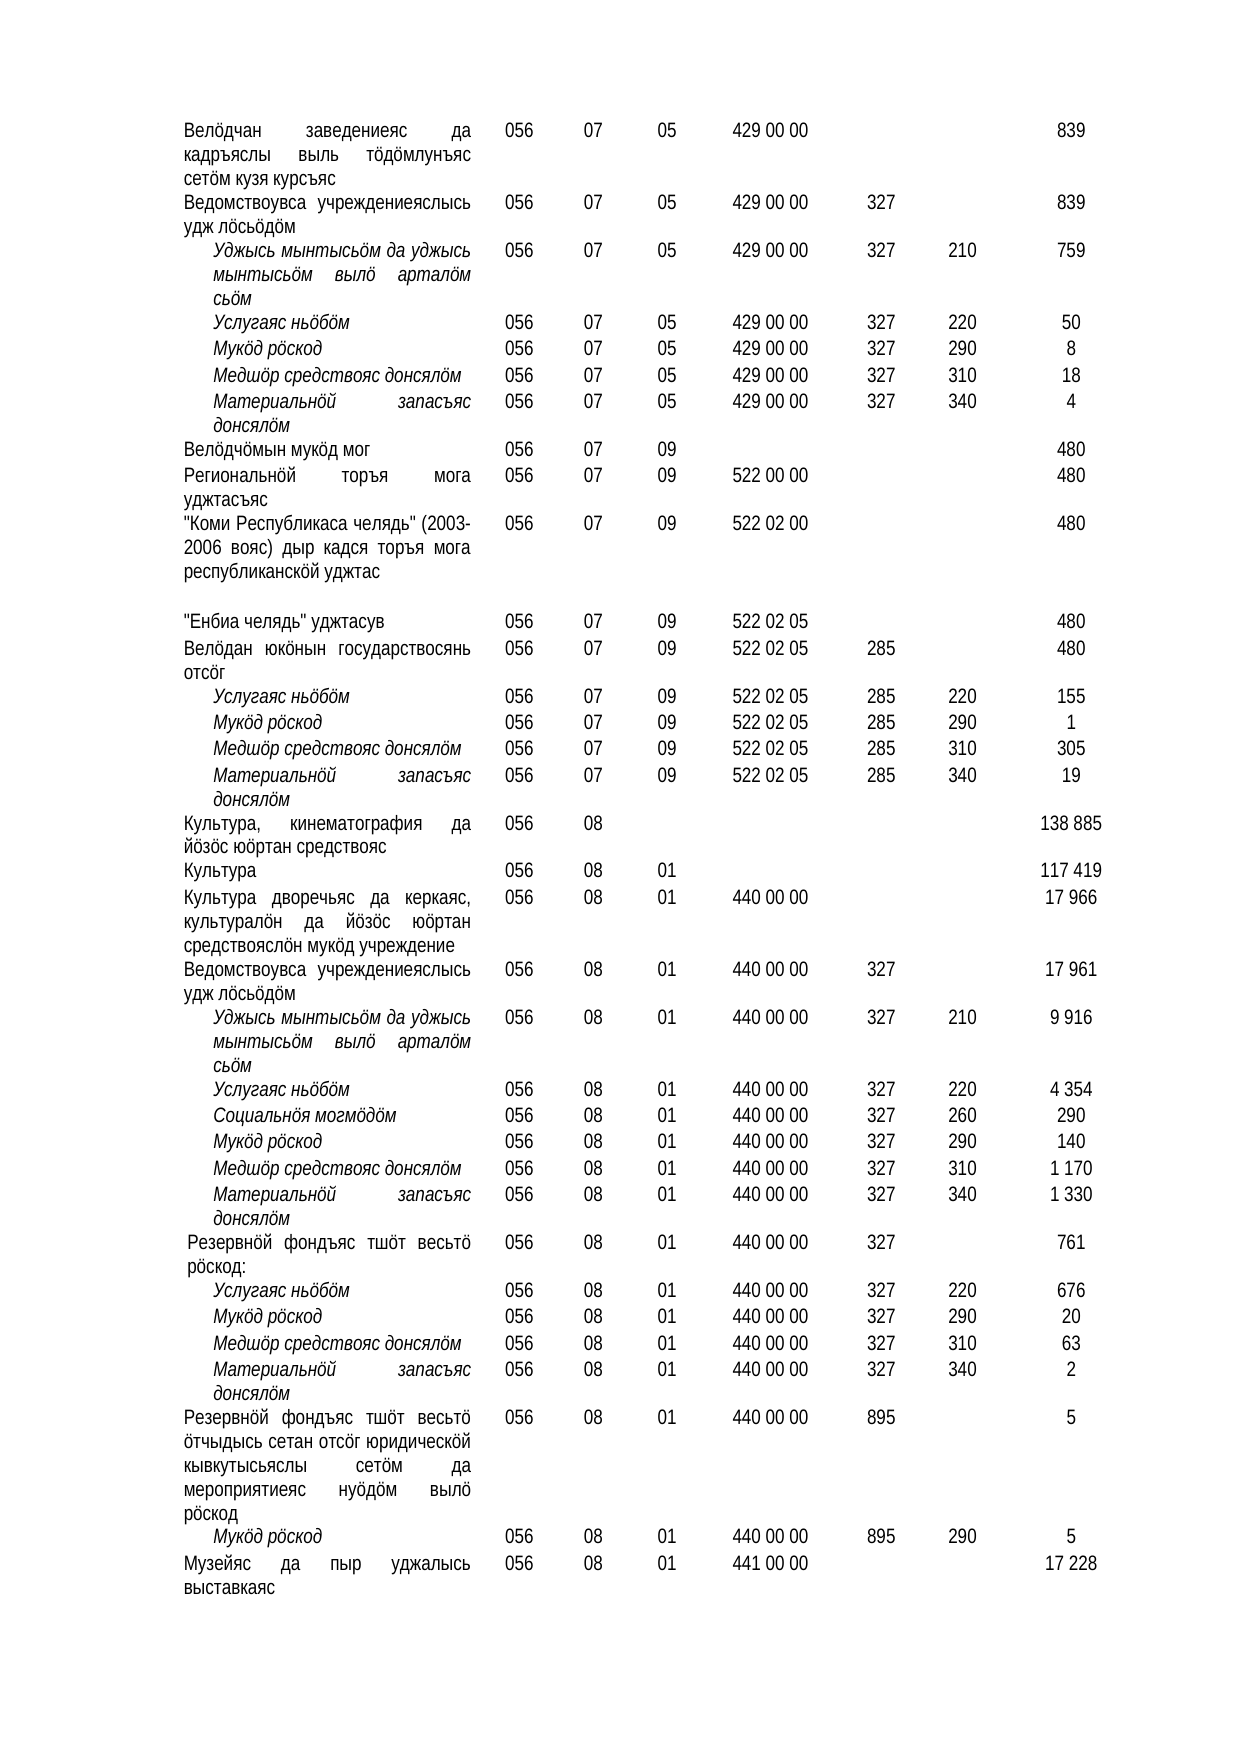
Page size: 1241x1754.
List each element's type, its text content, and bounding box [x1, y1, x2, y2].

table_cell 290 [925, 1525, 999, 1551]
table_cell 056 [482, 437, 556, 463]
table_cell [1143, 190, 1217, 238]
table_cell [837, 811, 925, 858]
table_cell 429 00 00 [704, 336, 837, 362]
table_cell 17 228 [999, 1551, 1143, 1599]
table_cell 327 [837, 1278, 925, 1304]
table_cell [925, 609, 999, 636]
table_cell 761 [999, 1230, 1143, 1278]
table_cell [925, 511, 999, 583]
table_cell Социальнöя могмöдöм [172, 1103, 482, 1129]
table_cell 340 [925, 763, 999, 811]
table_cell 08 [556, 1357, 630, 1405]
table_cell 285 [837, 684, 925, 710]
table_cell 05 [630, 118, 704, 190]
table_cell 08 [556, 1156, 630, 1182]
table_cell 056 [482, 363, 556, 389]
table_cell 07 [556, 684, 630, 710]
table_cell Уджысь мынтысьöм да уджысь мынтысьöм вылö арталöм сьöм [172, 1005, 482, 1076]
table_cell 340 [925, 389, 999, 437]
table_cell 07 [556, 389, 630, 437]
table_cell 210 [925, 238, 999, 310]
table_cell 01 [630, 1304, 704, 1330]
table_cell 09 [630, 736, 704, 763]
table_cell 327 [837, 1005, 925, 1076]
table_cell 440 00 00 [704, 1304, 837, 1330]
table_cell 210 [925, 1005, 999, 1076]
table_cell 4 [999, 389, 1143, 437]
table_cell Услугаяс ньöбöм [172, 1076, 482, 1103]
table_cell [630, 583, 704, 609]
table_cell Мукöд рöскод [172, 1129, 482, 1156]
table_cell 056 [482, 636, 556, 683]
table_cell 63 [999, 1330, 1143, 1357]
table_cell [925, 1230, 999, 1278]
table_cell 285 [837, 763, 925, 811]
table_cell Медшöр средствояс донсялöм [172, 363, 482, 389]
table_cell [925, 636, 999, 683]
table_cell 5 [999, 1525, 1143, 1551]
table_cell Материальнöй запасъяс донсялöм [172, 763, 482, 811]
table_cell 08 [556, 859, 630, 885]
table_cell 056 [482, 1182, 556, 1230]
table_cell 895 [837, 1525, 925, 1551]
table_cell 440 00 00 [704, 885, 837, 957]
table_cell [1143, 1357, 1217, 1405]
table_cell 056 [482, 1156, 556, 1182]
table_cell 327 [837, 957, 925, 1004]
table_cell Уджысь мынтысьöм да уджысь мынтысьöм вылö арталöм сьöм [172, 238, 482, 310]
table_cell [1143, 1551, 1217, 1599]
table_cell 285 [837, 736, 925, 763]
table_cell 310 [925, 736, 999, 763]
table_cell [1143, 118, 1217, 190]
table_cell 429 00 00 [704, 238, 837, 310]
table_cell Медшöр средствояс донсялöм [172, 736, 482, 763]
table_cell 310 [925, 1330, 999, 1357]
table_cell 07 [556, 511, 630, 583]
table_cell 056 [482, 859, 556, 885]
table_cell Музейяс да пыр уджалысь выставкаяс [172, 1551, 482, 1599]
table_cell 440 00 00 [704, 1278, 837, 1304]
table_cell 676 [999, 1278, 1143, 1304]
table_cell 07 [556, 609, 630, 636]
table_cell 440 00 00 [704, 957, 837, 1004]
table_cell 01 [630, 1103, 704, 1129]
table_cell Велöдан юкöнын государствосянь отсöг [172, 636, 482, 683]
table_cell [1143, 859, 1217, 885]
table_cell 07 [556, 463, 630, 511]
table_cell 522 02 05 [704, 736, 837, 763]
table_cell 839 [999, 190, 1143, 238]
table_cell 20 [999, 1304, 1143, 1330]
table_cell 056 [482, 710, 556, 736]
table_cell 056 [482, 238, 556, 310]
table_cell [925, 190, 999, 238]
table_cell 440 00 00 [704, 1330, 837, 1357]
table_cell 05 [630, 190, 704, 238]
table_cell [925, 583, 999, 609]
table_cell 480 [999, 636, 1143, 683]
table_cell 01 [630, 1182, 704, 1230]
table_cell 429 00 00 [704, 389, 837, 437]
table_cell [1143, 1525, 1217, 1551]
table_cell 440 00 00 [704, 1525, 837, 1551]
table_cell 05 [630, 363, 704, 389]
table_cell 056 [482, 336, 556, 362]
table_cell 327 [837, 1156, 925, 1182]
table_cell [1143, 511, 1217, 583]
table_cell 05 [630, 238, 704, 310]
table_cell [1143, 763, 1217, 811]
table_cell 08 [556, 1103, 630, 1129]
table_cell 08 [556, 1278, 630, 1304]
table_cell 01 [630, 1076, 704, 1103]
table_cell 480 [999, 437, 1143, 463]
table_cell 759 [999, 238, 1143, 310]
table_cell 056 [482, 118, 556, 190]
table_cell Мукöд рöскод [172, 1525, 482, 1551]
table_cell 429 00 00 [704, 310, 837, 336]
table_cell [1143, 684, 1217, 710]
table_cell 05 [630, 310, 704, 336]
table_cell 895 [837, 1405, 925, 1524]
table_cell 522 02 05 [704, 609, 837, 636]
table_cell 08 [556, 1525, 630, 1551]
table_cell 056 [482, 1005, 556, 1076]
table_cell 056 [482, 609, 556, 636]
table_cell 220 [925, 684, 999, 710]
table_cell 4 354 [999, 1076, 1143, 1103]
table_cell 01 [630, 1005, 704, 1076]
table_cell [925, 1405, 999, 1524]
table_cell 440 00 00 [704, 1076, 837, 1103]
table_cell [1143, 1156, 1217, 1182]
table_cell [1143, 1076, 1217, 1103]
table_cell 09 [630, 609, 704, 636]
table_cell 522 00 00 [704, 463, 837, 511]
table_cell [1143, 811, 1217, 858]
table_cell [482, 583, 556, 609]
table_cell 056 [482, 463, 556, 511]
table_cell 056 [482, 885, 556, 957]
table_cell 440 00 00 [704, 1129, 837, 1156]
table_cell 327 [837, 1103, 925, 1129]
table_cell 327 [837, 363, 925, 389]
table_cell 01 [630, 1230, 704, 1278]
table_cell 01 [630, 1405, 704, 1524]
table_cell 522 02 05 [704, 636, 837, 683]
table_cell Культура [172, 859, 482, 885]
table_cell [837, 859, 925, 885]
table_cell 056 [482, 1405, 556, 1524]
table_cell [837, 583, 925, 609]
table_cell [837, 1551, 925, 1599]
table_cell [1143, 1103, 1217, 1129]
table_cell 429 00 00 [704, 363, 837, 389]
table_cell 01 [630, 1278, 704, 1304]
table_cell 08 [556, 1405, 630, 1524]
table_cell [704, 811, 837, 858]
table_cell [837, 885, 925, 957]
table_cell "Коми Республикаса челядь" (2003-2006 вояс) дыр кадся торъя мога республиканскöй уджтас [172, 511, 482, 583]
table_cell Ведомствоувса учреждениеяслысь удж лöсьöдöм [172, 957, 482, 1004]
table_cell 07 [556, 437, 630, 463]
table_cell [837, 118, 925, 190]
table_cell [1143, 336, 1217, 362]
table_cell [704, 437, 837, 463]
table_cell [1143, 885, 1217, 957]
table_cell [1143, 1129, 1217, 1156]
table_cell [1143, 1005, 1217, 1076]
table_cell 522 02 05 [704, 763, 837, 811]
table_cell 1 170 [999, 1156, 1143, 1182]
table_cell 327 [837, 238, 925, 310]
table_cell 440 00 00 [704, 1405, 837, 1524]
table_cell 07 [556, 336, 630, 362]
table_cell 440 00 00 [704, 1230, 837, 1278]
table_cell [1143, 389, 1217, 437]
table_cell 056 [482, 1525, 556, 1551]
table_cell 09 [630, 763, 704, 811]
table_cell 220 [925, 310, 999, 336]
table_cell Резервнöй фондъяс тшöт весьтö öтчыдысь сетан отсöг юридическöй кывкутысьяслы сетöм да мероприятиеяс нуöдöм вылö рöскод [172, 1405, 482, 1524]
table_cell 08 [556, 1076, 630, 1103]
table_cell [837, 463, 925, 511]
table_cell [1143, 609, 1217, 636]
table_cell 056 [482, 1330, 556, 1357]
table_cell 440 00 00 [704, 1182, 837, 1230]
table_cell 056 [482, 389, 556, 437]
table_cell 08 [556, 1330, 630, 1357]
table_cell 09 [630, 463, 704, 511]
table_cell Мукöд рöскод [172, 710, 482, 736]
table_cell [999, 583, 1143, 609]
table_cell 056 [482, 1551, 556, 1599]
table_cell Материальнöй запасъяс донсялöм [172, 1357, 482, 1405]
table_cell [1143, 710, 1217, 736]
table_cell [1143, 463, 1217, 511]
table_cell 290 [925, 710, 999, 736]
table_cell 440 00 00 [704, 1156, 837, 1182]
table_cell 839 [999, 118, 1143, 190]
table_cell Культура дворечьяс да керкаяс, культуралöн да йöзöс юöртан средствояслöн мукöд учреждение [172, 885, 482, 957]
table_cell Услугаяс ньöбöм [172, 310, 482, 336]
table_cell 056 [482, 684, 556, 710]
table_cell [925, 957, 999, 1004]
table_cell 09 [630, 710, 704, 736]
table_cell 2 [999, 1357, 1143, 1405]
table_cell 056 [482, 1278, 556, 1304]
table_cell 50 [999, 310, 1143, 336]
table_cell 327 [837, 1304, 925, 1330]
table_cell [556, 583, 630, 609]
table_cell 056 [482, 763, 556, 811]
table_cell [1143, 736, 1217, 763]
table_cell 056 [482, 1076, 556, 1103]
table_cell 08 [556, 1005, 630, 1076]
table_cell 340 [925, 1357, 999, 1405]
table_cell 440 00 00 [704, 1103, 837, 1129]
table_cell 09 [630, 636, 704, 683]
table_cell 9 916 [999, 1005, 1143, 1076]
table_cell Региональнöй торъя мога уджтасъяс [172, 463, 482, 511]
table_cell 310 [925, 1156, 999, 1182]
table_cell Мукöд рöскод [172, 336, 482, 362]
table_cell 522 02 05 [704, 710, 837, 736]
table_cell 07 [556, 310, 630, 336]
table_cell 056 [482, 190, 556, 238]
table_cell Медшöр средствояс донсялöм [172, 1330, 482, 1357]
table_cell 05 [630, 389, 704, 437]
table_cell 01 [630, 859, 704, 885]
table_cell "Енбиа челядь" уджтасув [172, 609, 482, 636]
table_cell 01 [630, 1129, 704, 1156]
table_cell 01 [630, 1551, 704, 1599]
table_cell 01 [630, 1357, 704, 1405]
table_cell 441 00 00 [704, 1551, 837, 1599]
table_cell 1 330 [999, 1182, 1143, 1230]
table_cell 056 [482, 736, 556, 763]
table_cell Материальнöй запасъяс донсялöм [172, 389, 482, 437]
table_cell 440 00 00 [704, 1357, 837, 1405]
table_cell 08 [556, 1182, 630, 1230]
table_cell [1143, 1330, 1217, 1357]
table_cell 480 [999, 609, 1143, 636]
table_cell 056 [482, 1103, 556, 1129]
table_cell 056 [482, 1357, 556, 1405]
table_cell 285 [837, 710, 925, 736]
table_cell 327 [837, 389, 925, 437]
table_cell 440 00 00 [704, 1005, 837, 1076]
table_cell 07 [556, 238, 630, 310]
table_cell 155 [999, 684, 1143, 710]
table_cell [1143, 1405, 1217, 1524]
table_cell 285 [837, 636, 925, 683]
table_cell 522 02 05 [704, 684, 837, 710]
table_cell [925, 811, 999, 858]
table_cell Мукöд рöскод [172, 1304, 482, 1330]
table_cell 056 [482, 511, 556, 583]
table_cell Медшöр средствояс донсялöм [172, 1156, 482, 1182]
table_cell 429 00 00 [704, 118, 837, 190]
table_cell 09 [630, 511, 704, 583]
table_cell 07 [556, 736, 630, 763]
table_cell 056 [482, 1230, 556, 1278]
table_cell Ведомствоувса учреждениеяслысь удж лöсьöдöм [172, 190, 482, 238]
table_cell [837, 609, 925, 636]
table_cell 220 [925, 1076, 999, 1103]
table_cell 17 966 [999, 885, 1143, 957]
table_cell [1143, 1278, 1217, 1304]
table_cell [837, 511, 925, 583]
table_cell 140 [999, 1129, 1143, 1156]
table_cell [172, 583, 482, 609]
table_cell [1143, 1182, 1217, 1230]
table_cell 01 [630, 1330, 704, 1357]
table_cell 18 [999, 363, 1143, 389]
table_cell 01 [630, 1525, 704, 1551]
table_cell [1143, 1230, 1217, 1278]
table_cell Резервнöй фондъяс тшöт весьтö рöскод: [172, 1230, 482, 1278]
table_cell 1 [999, 710, 1143, 736]
table_cell 290 [999, 1103, 1143, 1129]
table_cell 290 [925, 336, 999, 362]
table_cell Материальнöй запасъяс донсялöм [172, 1182, 482, 1230]
table_cell [1143, 957, 1217, 1004]
table_cell [704, 859, 837, 885]
table_cell 08 [556, 1129, 630, 1156]
table_cell 340 [925, 1182, 999, 1230]
table_cell 056 [482, 1129, 556, 1156]
table_cell 290 [925, 1129, 999, 1156]
table_cell 327 [837, 336, 925, 362]
table_cell 07 [556, 636, 630, 683]
table_cell Услугаяс ньöбöм [172, 1278, 482, 1304]
table_cell 522 02 00 [704, 511, 837, 583]
table_cell Велöдчан заведениеяс да кадръяслы выль тöдöмлунъяс сетöм кузя курсъяс [172, 118, 482, 190]
table_cell 327 [837, 190, 925, 238]
table_cell 01 [630, 885, 704, 957]
table_cell 09 [630, 437, 704, 463]
table_cell 327 [837, 1129, 925, 1156]
table_cell 17 961 [999, 957, 1143, 1004]
table_cell 480 [999, 511, 1143, 583]
table_cell 07 [556, 118, 630, 190]
table_cell [1143, 238, 1217, 310]
table_cell 056 [482, 1304, 556, 1330]
table_cell 8 [999, 336, 1143, 362]
table_cell 01 [630, 957, 704, 1004]
table_cell 117 419 [999, 859, 1143, 885]
table_cell 327 [837, 310, 925, 336]
table_cell 310 [925, 363, 999, 389]
table_cell 08 [556, 1304, 630, 1330]
table_cell [1143, 310, 1217, 336]
table_cell [837, 437, 925, 463]
table_cell 327 [837, 1182, 925, 1230]
table_cell 07 [556, 363, 630, 389]
table_cell [925, 463, 999, 511]
table_cell 480 [999, 463, 1143, 511]
table_cell 07 [556, 710, 630, 736]
table_cell [925, 885, 999, 957]
table_cell 056 [482, 811, 556, 858]
table_cell [925, 437, 999, 463]
table_cell [1143, 1304, 1217, 1330]
table_cell [630, 811, 704, 858]
table_cell 327 [837, 1076, 925, 1103]
table_cell [1143, 437, 1217, 463]
table_cell 09 [630, 684, 704, 710]
table_cell 08 [556, 957, 630, 1004]
table_cell 327 [837, 1357, 925, 1405]
table_cell 260 [925, 1103, 999, 1129]
table_cell [925, 1551, 999, 1599]
table_cell 429 00 00 [704, 190, 837, 238]
table_cell 08 [556, 1230, 630, 1278]
table_cell 08 [556, 811, 630, 858]
table_cell Культура, кинематография да йöзöс юöртан средствояс [172, 811, 482, 858]
table_cell 07 [556, 763, 630, 811]
table_cell 05 [630, 336, 704, 362]
table_cell 220 [925, 1278, 999, 1304]
table_cell [704, 583, 837, 609]
table_cell 138 885 [999, 811, 1143, 858]
table_cell [1143, 363, 1217, 389]
table_cell 08 [556, 885, 630, 957]
table_cell 290 [925, 1304, 999, 1330]
table_cell 5 [999, 1405, 1143, 1524]
table_cell Велöдчöмын мукöд мог [172, 437, 482, 463]
table_cell 305 [999, 736, 1143, 763]
table_cell 08 [556, 1551, 630, 1599]
table_cell 01 [630, 1156, 704, 1182]
table_cell 327 [837, 1230, 925, 1278]
table_cell [925, 118, 999, 190]
table_cell 19 [999, 763, 1143, 811]
table_cell 056 [482, 957, 556, 1004]
table_cell Услугаяс ньöбöм [172, 684, 482, 710]
table_cell [1143, 636, 1217, 683]
table_cell [1143, 583, 1217, 609]
table_cell 327 [837, 1330, 925, 1357]
table_cell [925, 859, 999, 885]
table_cell 07 [556, 190, 630, 238]
table_cell 056 [482, 310, 556, 336]
